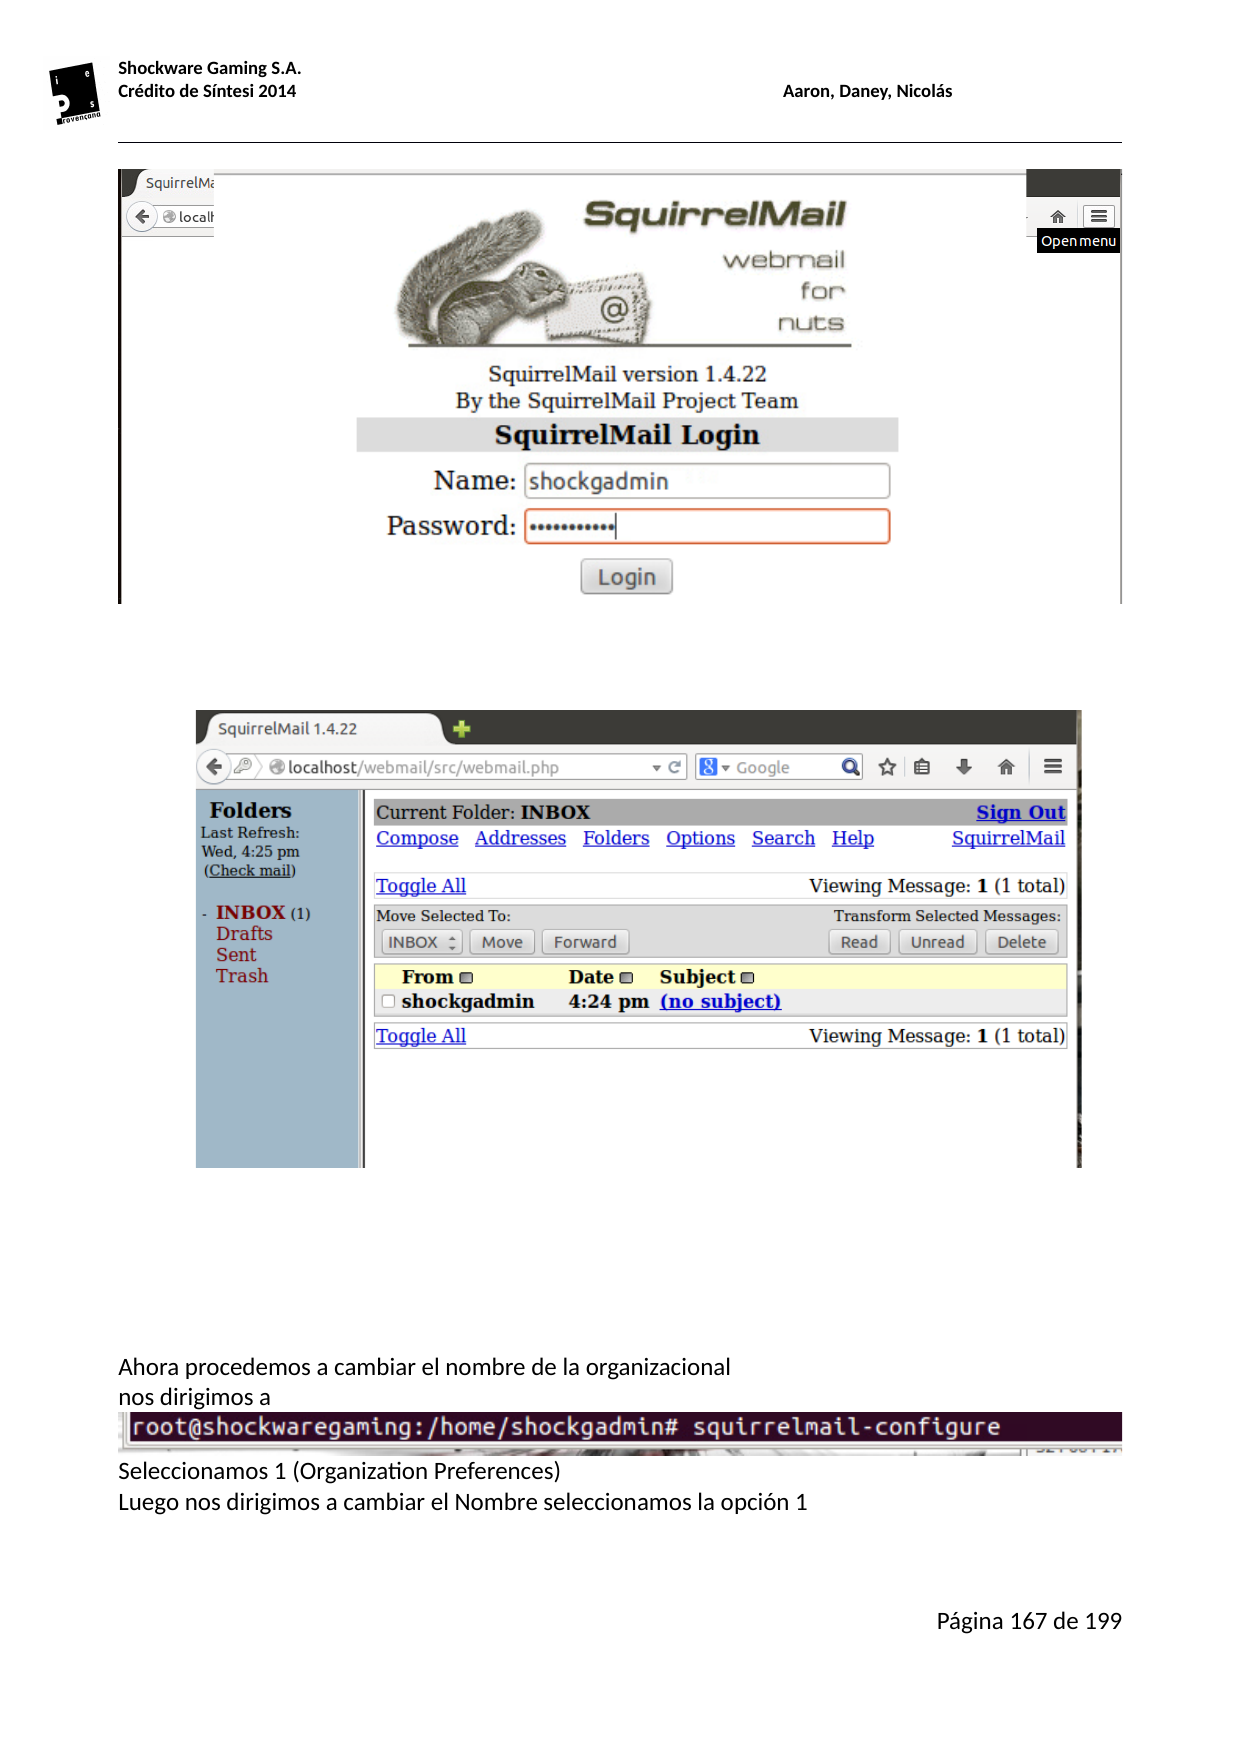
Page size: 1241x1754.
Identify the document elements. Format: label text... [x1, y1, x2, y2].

text Luego nos dirigimos a cambiar el Nombre seleccionamos la opción 1 [118, 1486, 1122, 1517]
text Ahora procedemos a cambiar el nombre de la organizacional [118, 1351, 1122, 1381]
picture [118, 1412, 1123, 1456]
text Seleccionamos 1 (Organization Preferences) [118, 1456, 1122, 1486]
text nos dirigimos a [118, 1381, 1122, 1412]
picture [118, 169, 1123, 654]
picture [195, 710, 1082, 1168]
picture [43, 56, 110, 130]
